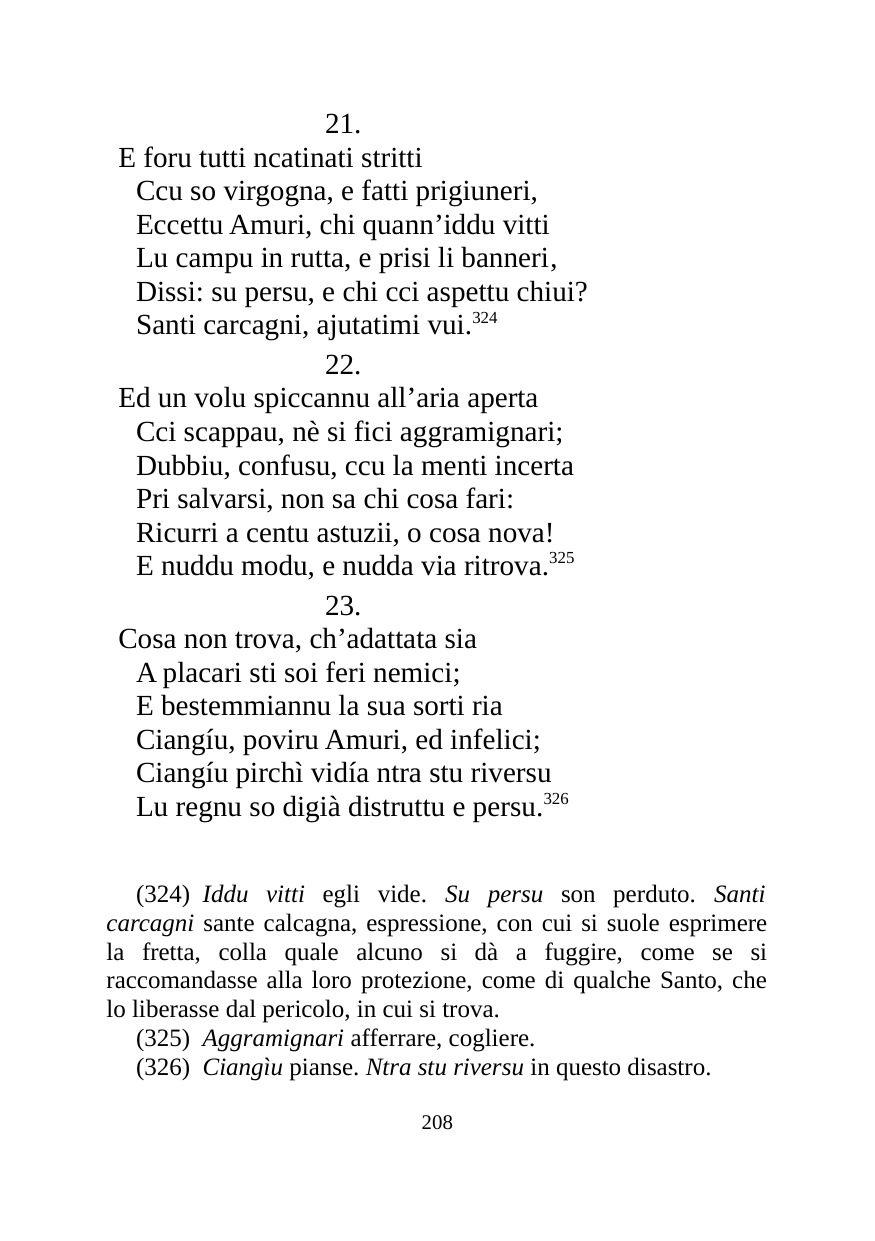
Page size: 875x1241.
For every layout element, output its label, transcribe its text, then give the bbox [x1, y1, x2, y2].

text Aggramignari afferrare, cogliere. [106, 1023, 768, 1052]
text E foru tutti ncatinati stritti Ccu so virgogna, e fatti prigiuneri, Eccettu Amuri, chi quann’iddu vitti Lu campu in rutta, e prisi li banneri‚ Dissi: su persu, e chi cci aspettu chiui? Santi carcagni, ajutatimi vui. [118, 140, 768, 341]
text Ed un volu spiccannu all’aria aperta Cci scappau, nè si fici aggramignari; Dubbiu, confusu, ccu la menti incerta Pri salvarsi, non sa chi cosa fari: Ricurri a centu astuzii, o cosa nova! E nuddu modu, e nudda via ritrova. [118, 381, 768, 582]
text Ciangìu pianse. Ntra stu riversu in questo disastro. [106, 1052, 768, 1080]
text 22. [325, 347, 768, 381]
text 23. [325, 588, 768, 621]
text 21. [325, 106, 768, 140]
text Cosa non trova, ch’adattata sia A placari sti soi feri nemici; E bestemmiannu la sua sorti ria Ciangíu, poviru Amuri, ed infelici; Ciangíu pirchì vidía ntra stu riversu Lu regnu so digià distruttu e persu. [118, 621, 768, 822]
text Iddu vitti egli vide. Su persu son perduto. Santi carcagni sante calcagna, espressione, con cui si suole esprimere la fretta, colla quale alcuno si dà a fuggire, come se si raccomandasse alla loro protezione, come di qualche Santo, che lo liberasse dal pericolo, in cui si trova. [106, 879, 768, 1023]
